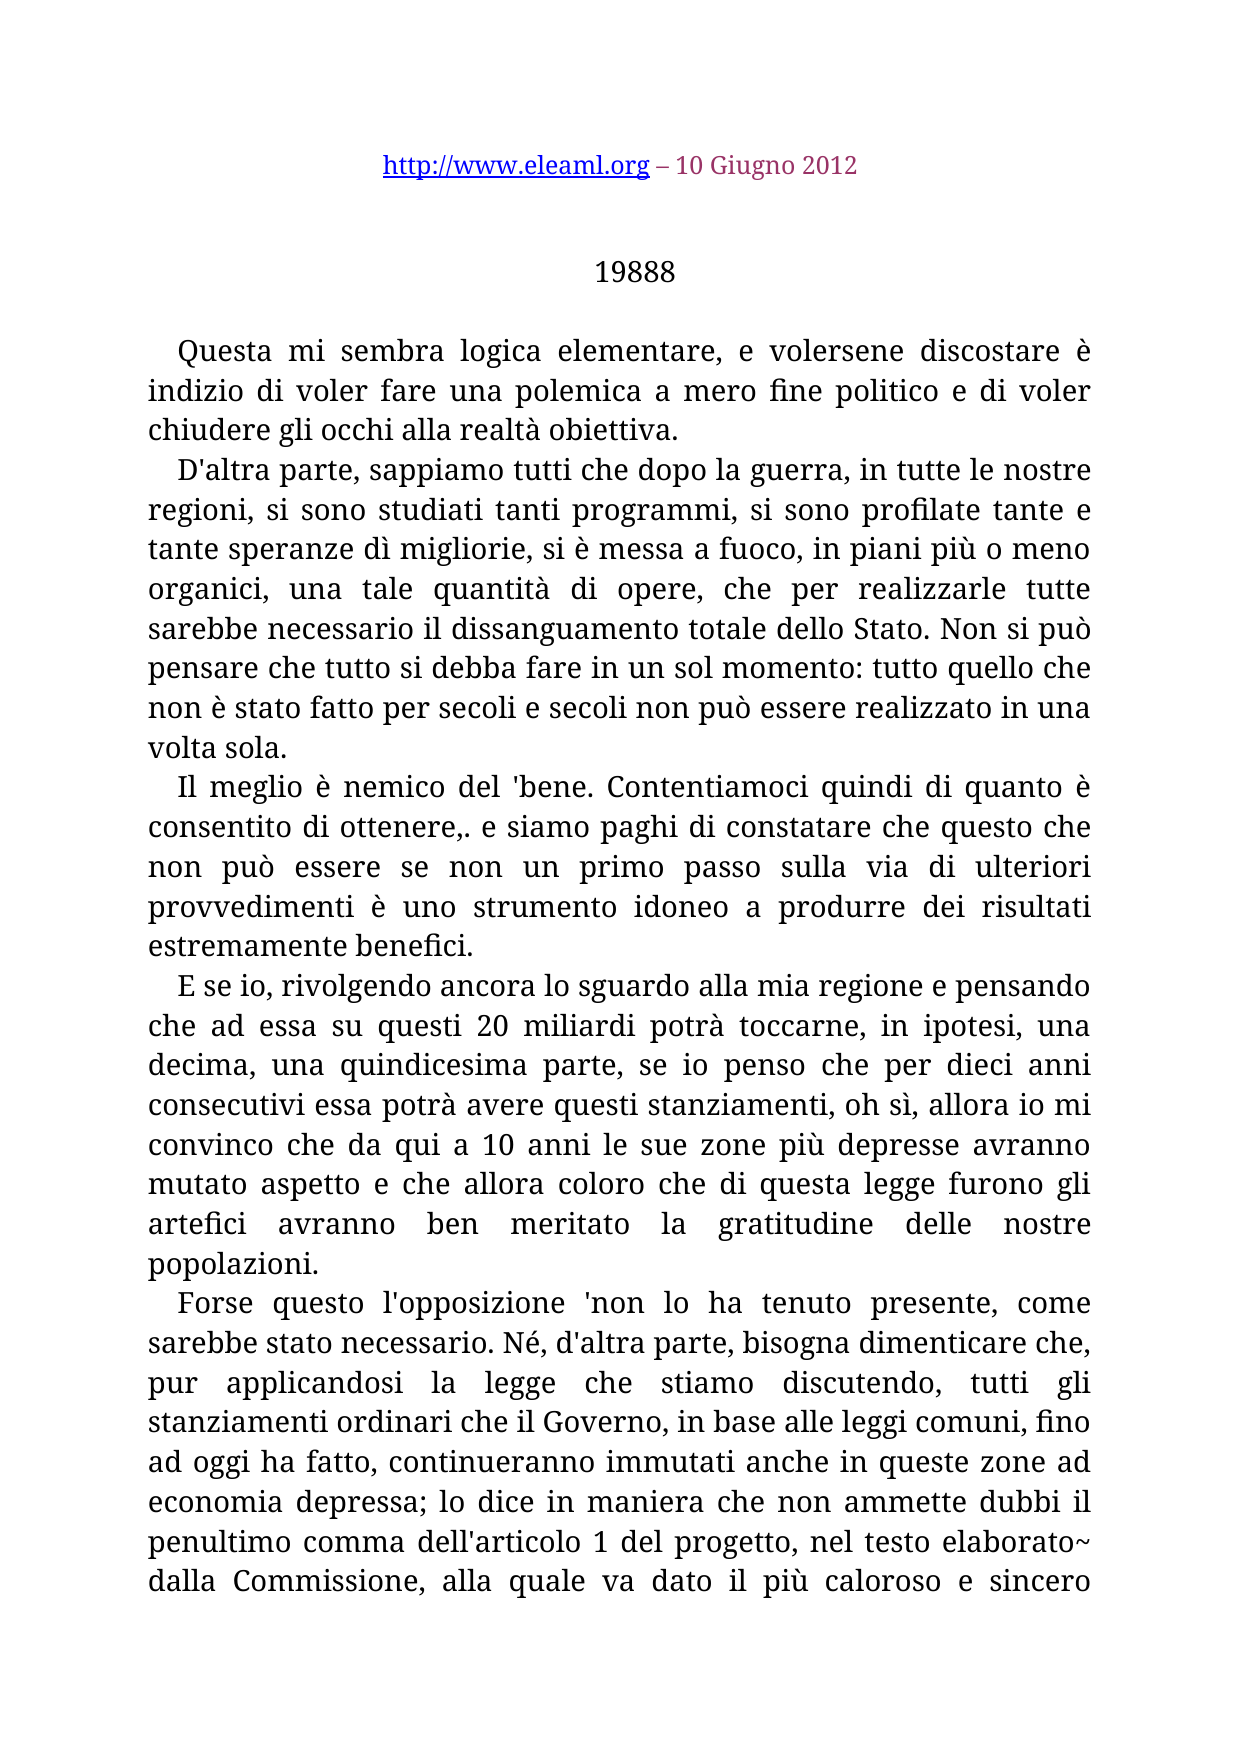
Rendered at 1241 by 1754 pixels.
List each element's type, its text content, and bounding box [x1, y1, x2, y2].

text Questa mi sembra logica elementare, e volersene discostare è indizio di voler fare una polemica a mero fine politico e di voler chiudere gli occhi alla realtà obiettiva. [148, 330, 1093, 449]
text D'altra parte, sappiamo tutti che dopo la guerra, in tutte le nostre regioni, si sono studiati tanti programmi, si sono profilate tante e tante speranze dì migliorie, si è messa a fuoco, in piani più o meno organici, una tale quantità di opere, che per realizzarle tutte sarebbe necessario il dissanguamento totale dello Stato. Non si può pensare che tutto si debba fare in un sol momento: tutto quello che non è stato fatto per secoli e secoli non può essere realizzato in una volta sola. [148, 449, 1093, 767]
text Forse questo l'opposizione 'non lo ha tenuto presente, come sarebbe stato necessario. Né, d'altra parte, bisogna dimenticare che, pur applicandosi la legge che stiamo discutendo, tutti gli stanziamenti ordinari che il Governo, in base alle leggi comuni, fino ad oggi ha fatto, continueranno immutati anche in queste zone ad economia depressa; lo dice in maniera che non ammette dubbi il penultimo comma dell'articolo 1 del progetto, nel testo elaborato~ dalla Commissione, alla quale va dato il più caloroso e sincero [148, 1283, 1093, 1600]
text E se io, rivolgendo ancora lo sguardo alla mia regione e pensando che ad essa su questi 20 miliardi potrà toccarne, in ipotesi, una decima, una quindicesima parte, se io penso che per dieci anni consecutivi essa potrà avere questi stanziamenti, oh sì, allora io mi convinco che da qui a 10 anni le sue zone più depresse avranno mutato aspetto e che allora coloro che di questa legge furono gli artefici avranno ben meritato la gratitudine delle nostre popolazioni. [148, 965, 1093, 1283]
text 19888 [148, 251, 1093, 291]
text Il meglio è nemico del 'bene. Contentiamoci quindi di quanto è consentito di ottenere,. e siamo paghi di constatare che questo che non può essere se non un primo passo sulla via di ulteriori provvedimenti è uno strumento idoneo a produrre dei risultati estremamente benefici. [148, 767, 1093, 965]
